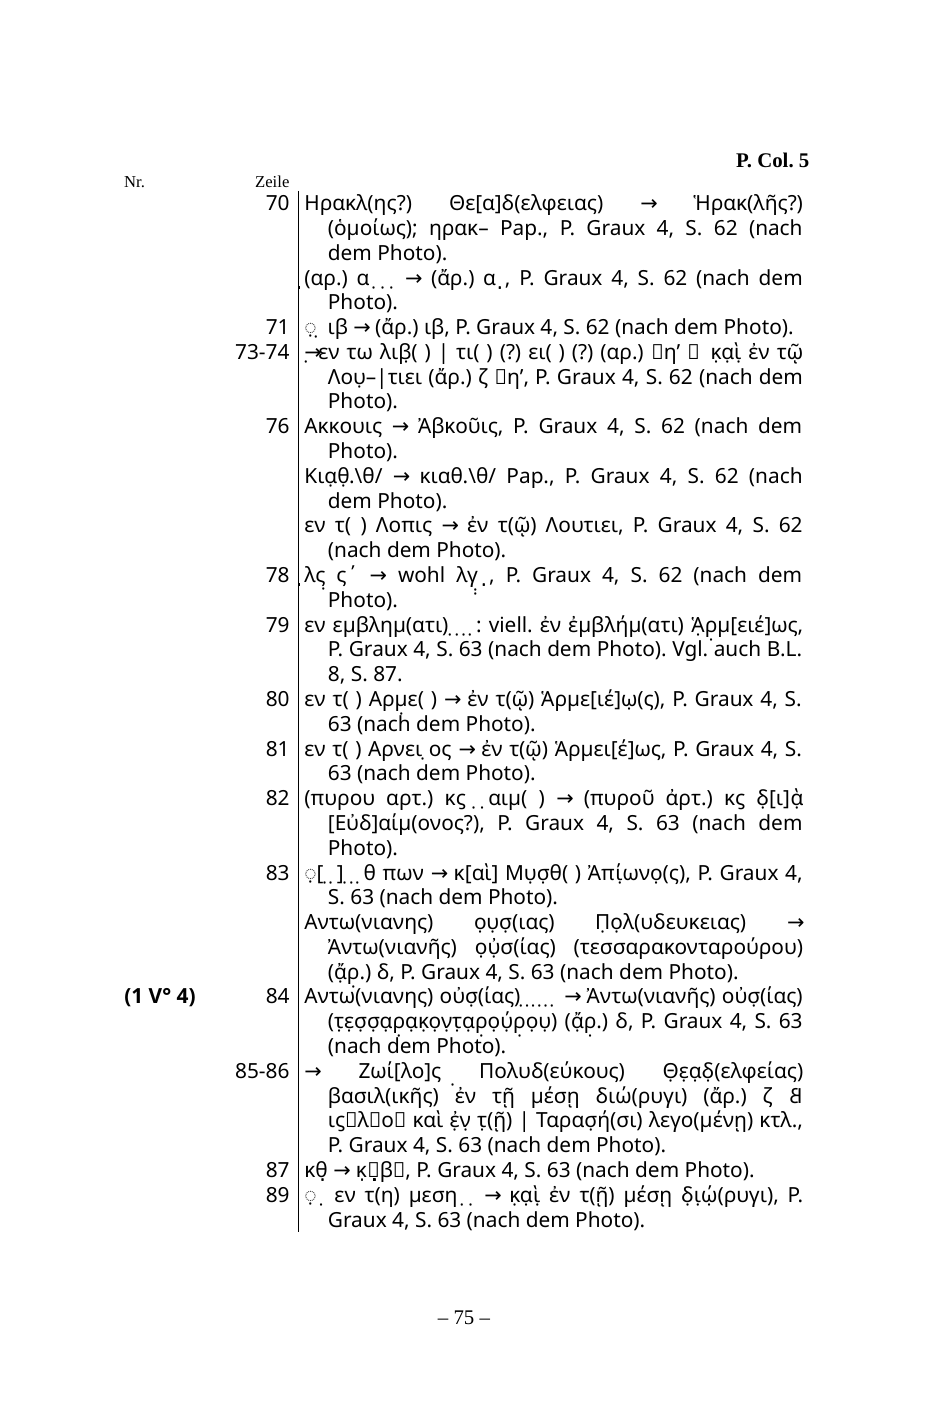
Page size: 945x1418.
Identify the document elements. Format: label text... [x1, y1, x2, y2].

table_cell 73-74 [207, 340, 298, 414]
table_cell 85-86 [207, 1059, 298, 1158]
table_cell [118, 563, 207, 612]
table_cell (πυρου αρτ.) κϛ ̣ ̣αιμ( ) → (πυροῦ ἀρτ.) κϛ δ̣[ι]ὰ̣ [Εὐδ]αίμ(ονος?), P. Graux 4, S. 63 (nach dem Photo). [299, 786, 809, 860]
table_cell 76 [207, 414, 298, 463]
table_cell [207, 513, 298, 563]
table_cell 81 [207, 736, 298, 786]
table_cell Αντω(νιανης) ο̣υ̣σ̣(ιας) Π̣ο̣λ(υδευκειας) → Ἀντω(νιανῆς) ο̣ὐ̣σ(ίας) (τεσσαρακονταρούρου) (ἄ̣ρ̣.) δ, P. Graux 4, S. 63 (nach dem Photo). [299, 910, 809, 984]
table_cell 79 [207, 612, 298, 687]
table_cell [118, 464, 207, 513]
table_cell [118, 315, 207, 339]
table_cell [207, 910, 298, 984]
table_cell 89 [207, 1183, 298, 1232]
table_cell [207, 464, 298, 513]
table_cell εν τ( ) Λοπις → ἐν τ(ῷ) Λουτιει, P. Graux 4, S. 62 (nach dem Photo). [299, 513, 809, 563]
table_cell 82 [207, 786, 298, 860]
table_cell [118, 1059, 207, 1158]
table_cell 78 [207, 563, 298, 612]
table_cell ̣ ̣ εν τ(η) μεση ̣ ̣ → κ̣α̣ὶ̣ ἐν τ(ῇ) μέσῃ δ̣ι̣ώ̣(ρυγι), P. Graux 4, S. 63 (nach dem Photo). [299, 1183, 809, 1232]
table_cell 87 [207, 1158, 298, 1182]
table_cell 71 [207, 315, 298, 339]
table_cell [118, 340, 207, 414]
table_cell → Ζωί[λο]ς̣ Πολυδ(εύκους) Θ̣ε̣α̣δ̣(ελφείας) βασιλ(ικῆς) ἐν τῇ μέσῃ διώ(ρυγι) (ἄρ.) ζ 𐅸 ιϛλο καὶ ἐ̣ν̣ τ̣(ῇ) | Ταρασ̣ή(σι) λεγο(μένῃ) κτλ., P. Graux 4, S. 63 (nach dem Photo). [299, 1059, 809, 1158]
table_cell Ηρακλ(ης?) Θε[α]δ(ελφειας) → Ἡρακ(λῆς?) (ὁμοίως); ηρακ– Pap., P. Graux 4, S. 62 (nach dem Photo). [299, 191, 809, 265]
table_cell [118, 414, 207, 463]
table_cell Ακκουις → Ἀβκοῦις, P. Graux 4, S. 62 (nach dem Photo). [299, 414, 809, 463]
table_cell λς̣ ς´ → wohl λγ̣̣ ̣, P. Graux 4, S. 62 (nach dem Photo). [299, 563, 809, 612]
table_cell κθ̣ → κβ, P. Graux 4, S. 63 (nach dem Photo). [299, 1158, 809, 1182]
table_cell [118, 910, 207, 984]
table_cell Κια̣θ̣.\θ/ → κιαθ.\θ/ Pap., P. Graux 4, S. 62 (nach dem Photo). [299, 464, 809, 513]
table_cell [207, 265, 298, 315]
table_cell [118, 191, 207, 265]
table_cell ̣[ ̣ ̣] ̣ ̣ ̣θ πων → κ[αὶ] Μυ̣σ̣θ( ) Ἀπί̣ωνο̣(ς), P. Graux 4, S. 63 (nach dem Photo). [299, 860, 809, 910]
table_cell 83 [207, 860, 298, 910]
table_cell 70 [207, 191, 298, 265]
table_cell [118, 1183, 207, 1232]
table_cell (αρ.) α ̣ ̣ ̣ → (ἄρ.) α ̣, P. Graux 4, S. 62 (nach dem Photo). [299, 265, 809, 315]
table_cell [118, 786, 207, 860]
table_cell [118, 687, 207, 736]
table_cell [118, 265, 207, 315]
table_cell [118, 736, 207, 786]
table_cell  ̣ εν τω λιβ̣( ) | τι( ) (?) ει( ) (?) (αρ.) η’ → κ̣α̣ὶ̣ ἐν τῷ Λου̣–|τιει (ἄρ.) ζ η’, P. Graux 4, S. 62 (nach dem Photo). [299, 340, 809, 414]
table_cell [118, 513, 207, 563]
table_cell εν τ( ) Αρμ̣ε( ) → ἐν τ(ῷ) Ἁρμε[ιέ]ω̣(ς), P. Graux 4, S. 63 (nach dem Photo). [299, 687, 809, 736]
table_cell εν τ( ) Αρνει ̣ος → ἐν τ(ῷ) Ἁρμει[έ]ως, P. Graux 4, S. 63 (nach dem Photo). [299, 736, 809, 786]
table_cell εν εμβλημ(ατι) ̣ ̣ ̣ ̣: viell. ἐν ἐμβλήμ(ατι) Ἁ̣ρ̣μ[ειέ]ως, P. Graux 4, S. 63 (nach dem Photo). Vgl. auch B.L. 8, S. 87. [299, 612, 809, 687]
table_cell (1 V° 4) [118, 984, 207, 1058]
table_cell [118, 860, 207, 910]
table_cell Αντω(νιανης) οὐσ̣(ίας) ̣ ̣ ̣ ̣ ̣ ̣ → Ἀντω(νιανῆς) οὐσ̣(ίας) (τ̣ε̣σ̣σ̣α̣ρ̣α̣κ̣ο̣ν̣τ̣α̣ρ̣ο̣ύ̣ρ̣ο̣υ̣) (ἄ̣ρ̣.) δ, P. Graux 4, S. 63 (nach dem Photo). [299, 984, 809, 1058]
table_cell ̣ ̣ ιβ → (ἄρ.) ιβ, P. Graux 4, S. 62 (nach dem Photo). [299, 315, 809, 339]
table_cell [118, 612, 207, 687]
table_cell [118, 1158, 207, 1182]
table_cell 80 [207, 687, 298, 736]
table_cell 84 [207, 984, 298, 1058]
